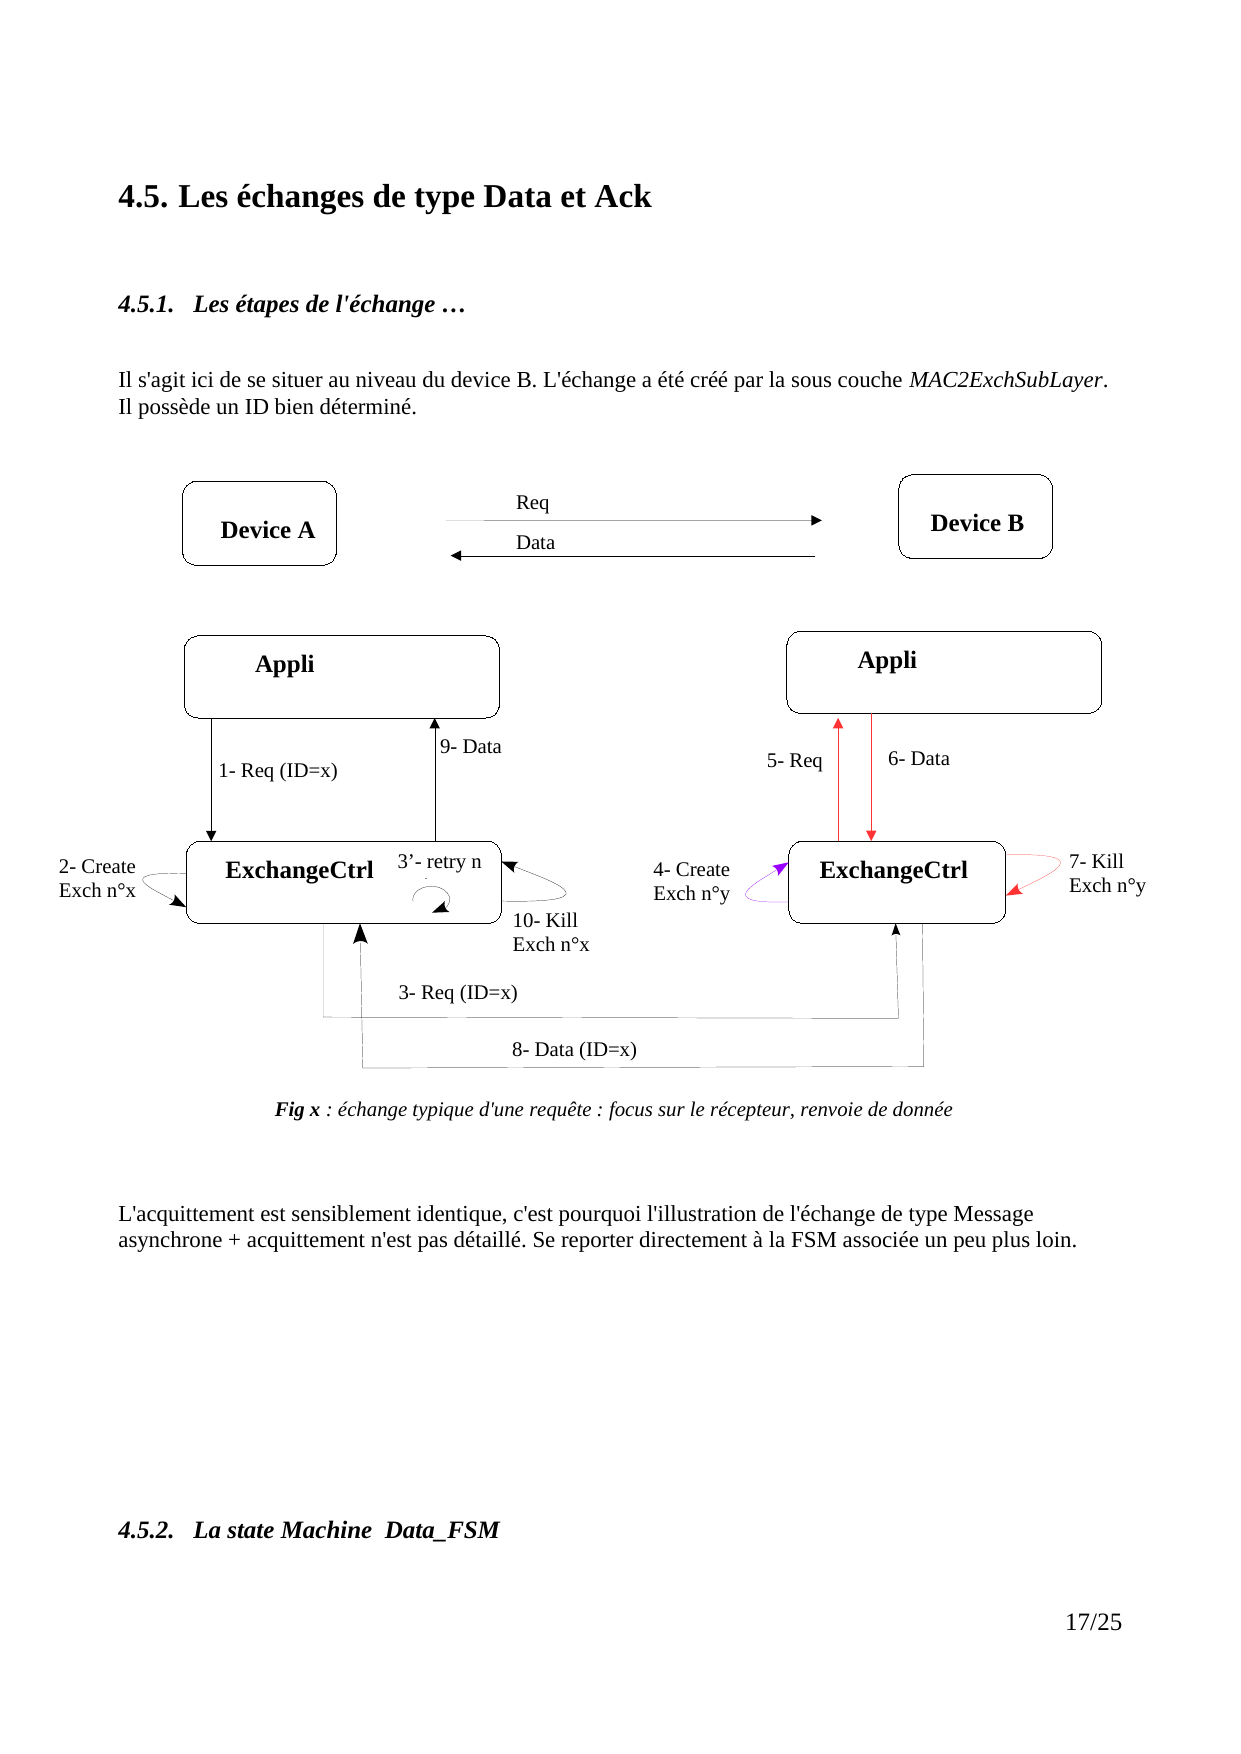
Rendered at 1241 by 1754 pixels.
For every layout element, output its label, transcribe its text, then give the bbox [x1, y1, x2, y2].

subtitle La state Machine Data_FSM [118, 1515, 1122, 1544]
subtitle Les étapes de l'échange … [118, 289, 1122, 317]
subtitle Les échanges de type Data et Ack [118, 176, 1122, 215]
text L'acquittement est sensiblement identique, c'est pourquoi l'illustration de l'échange de type Message asynchrone + acquittement n'est pas détaillé. Se reporter directement à la FSM associée un peu plus loin. [118, 1200, 1122, 1253]
text Il s'agit ici de se situer au niveau du device B. L'échange a été créé par la sous couche MAC2ExchSubLayer. Il possède un ID bien déterminé. [118, 367, 1122, 419]
